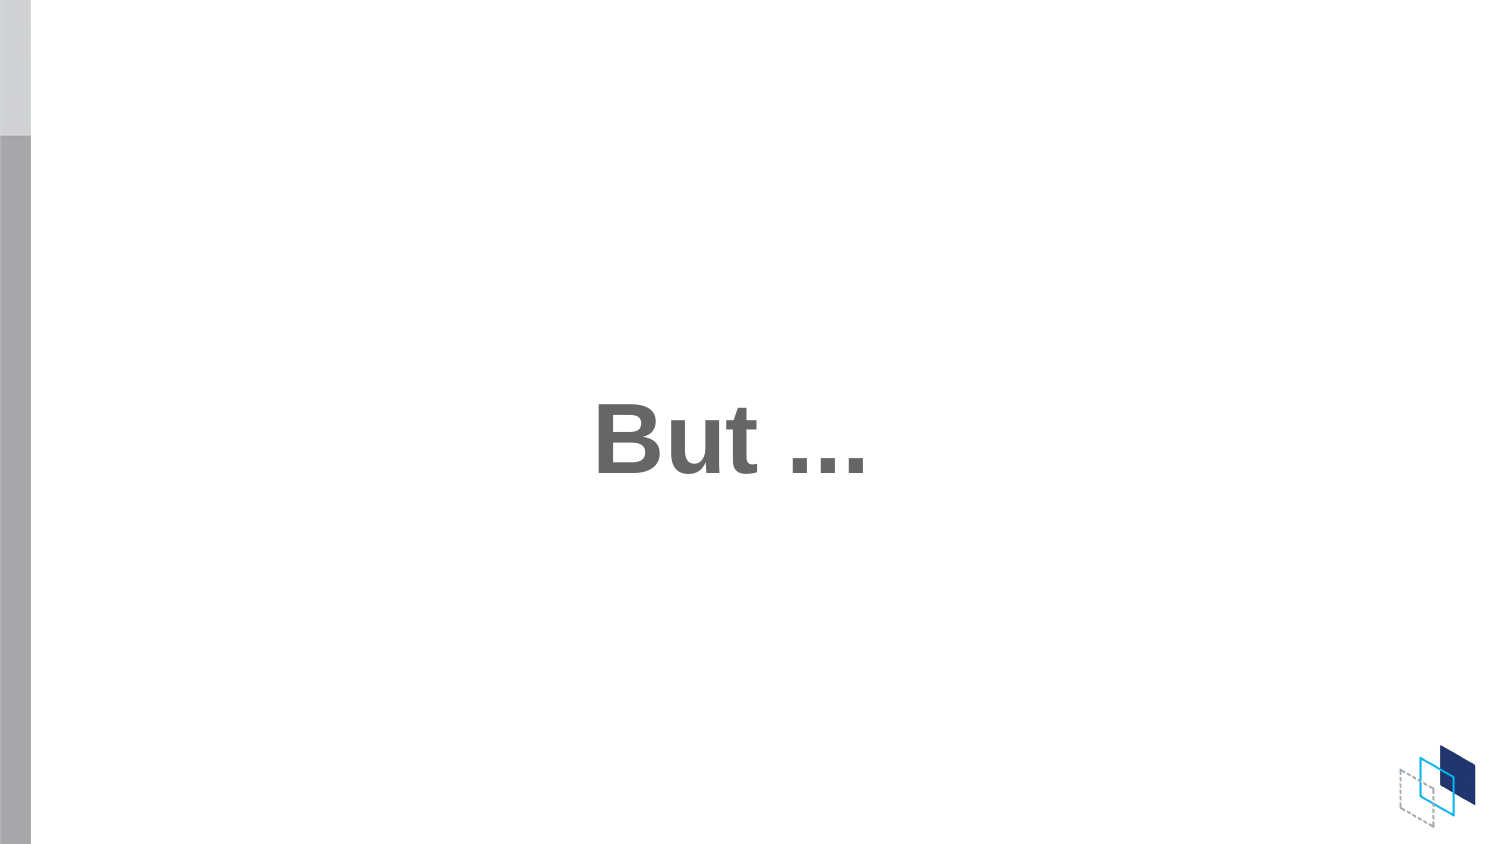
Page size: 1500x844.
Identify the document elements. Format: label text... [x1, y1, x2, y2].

list But ... [75, 127, 1389, 739]
picture [1388, 738, 1486, 836]
picture [0, 0, 37, 844]
